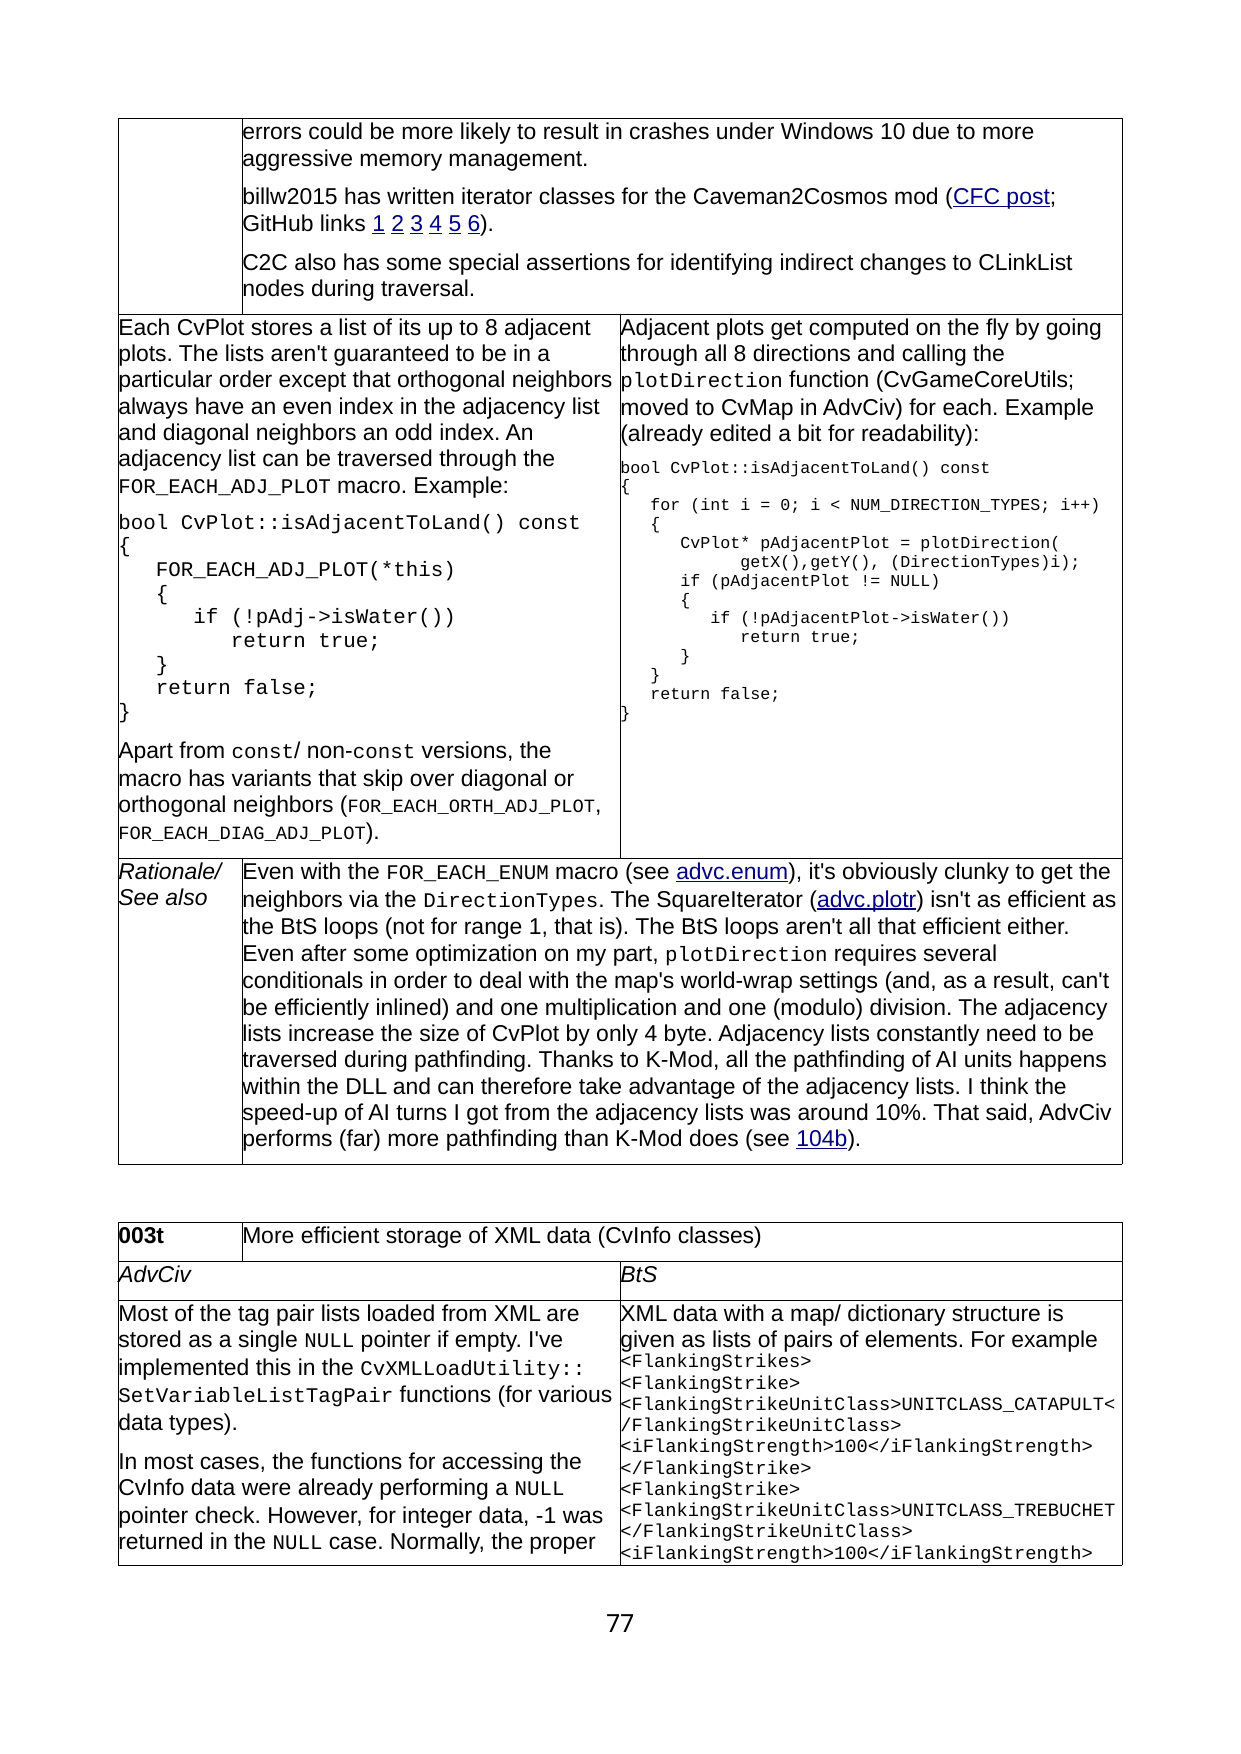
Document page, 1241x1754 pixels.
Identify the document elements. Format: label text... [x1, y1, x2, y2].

table_cell [119, 119, 242, 313]
table_cell BtS [621, 1262, 1122, 1299]
table_cell XML data with a map/ dictionary structure is given as lists of pairs of elements. For example <FlankingStrikes> <FlankingStrike> <FlankingStrikeUnitClass>UNITCLASS_CATAPULT</FlankingStrikeUnitClass> <iFlankingStrength>100</iFlankingStrength> </FlankingStrike> <FlankingStrike> <FlankingStrikeUnitClass>UNITCLASS_TREBUCHET</FlankingStrikeUnitClass> <iFlankingStrength>100</iFlankingStrength> [621, 1301, 1122, 1565]
table_cell Even with the FOR_EACH_ENUM macro (see advc.enum), it's obviously clunky to get the neighbors via the DirectionTypes. The SquareIterator (advc.plotr) isn't as efficient as the BtS loops (not for range 1, that is). The BtS loops aren't all that efficient either. Even after some optimization on my part, plotDirection requires several conditionals in order to deal with the map's world-wrap settings (and, as a result, can't be efficiently inlined) and one multiplication and one (modulo) division. The adjacency lists increase the size of CvPlot by only 4 byte. Adjacency lists constantly need to be traversed during pathfinding. Thanks to K-Mod, all the pathfinding of AI units happens within the DLL and can therefore take advantage of the adjacency lists. I think the speed-up of AI turns I got from the adjacency lists was around 10%. That said, AdvCiv performs (far) more pathfinding than K-Mod does (see 104b). [243, 859, 1122, 1164]
table_cell Most of the tag pair lists loaded from XML are stored as a single NULL pointer if empty. I've implemented this in the CvXMLLoadUtility:: SetVariableListTagPair functions (for various data types). In most cases, the functions for accessing the CvInfo data were already performing a NULL pointer check. However, for integer data, -1 was returned in the NULL case. Normally, the proper [119, 1301, 620, 1565]
table_header 003t [119, 1223, 242, 1261]
table_header More efficient storage of XML data (CvInfo classes) [243, 1223, 1122, 1261]
table_cell Each CvPlot stores a list of its up to 8 adjacent plots. The lists aren't guaranteed to be in a particular order except that orthogonal neighbors always have an even index in the adjacency list and diagonal neighbors an odd index. An adjacency list can be traversed through the FOR_EACH_ADJ_PLOT macro. Example: bool CvPlot::isAdjacentToLand() const { FOR_EACH_ADJ_PLOT(*this) { if (!pAdj->isWater()) return true; } return false; } Apart from const/ non-const versions, the macro has variants that skip over diagonal or orthogonal neighbors (FOR_EACH_ORTH_ADJ_PLOT, FOR_EACH_DIAG_ADJ_PLOT). [119, 315, 620, 858]
table_cell errors could be more likely to result in crashes under Windows 10 due to more aggressive memory management. billw2015 has written iterator classes for the Caveman2Cosmos mod (CFC post; GitHub links 1 2 3 4 5 6). C2C also has some special assertions for identifying indirect changes to CLinkList nodes during traversal. [243, 119, 1122, 313]
table_cell Rationale/ See also [119, 859, 242, 1164]
table_cell Adjacent plots get computed on the fly by going through all 8 directions and calling the plotDirection function (CvGameCoreUtils; moved to CvMap in AdvCiv) for each. Example (already edited a bit for readability): bool CvPlot::isAdjacentToLand() const { for (int i = 0; i < NUM_DIRECTION_TYPES; i++) { CvPlot* pAdjacentPlot = plotDirection( getX(),getY(), (DirectionTypes)i); if (pAdjacentPlot != NULL) { if (!pAdjacentPlot->isWater()) return true; } } return false; } [621, 315, 1122, 858]
table_cell AdvCiv [119, 1262, 620, 1299]
